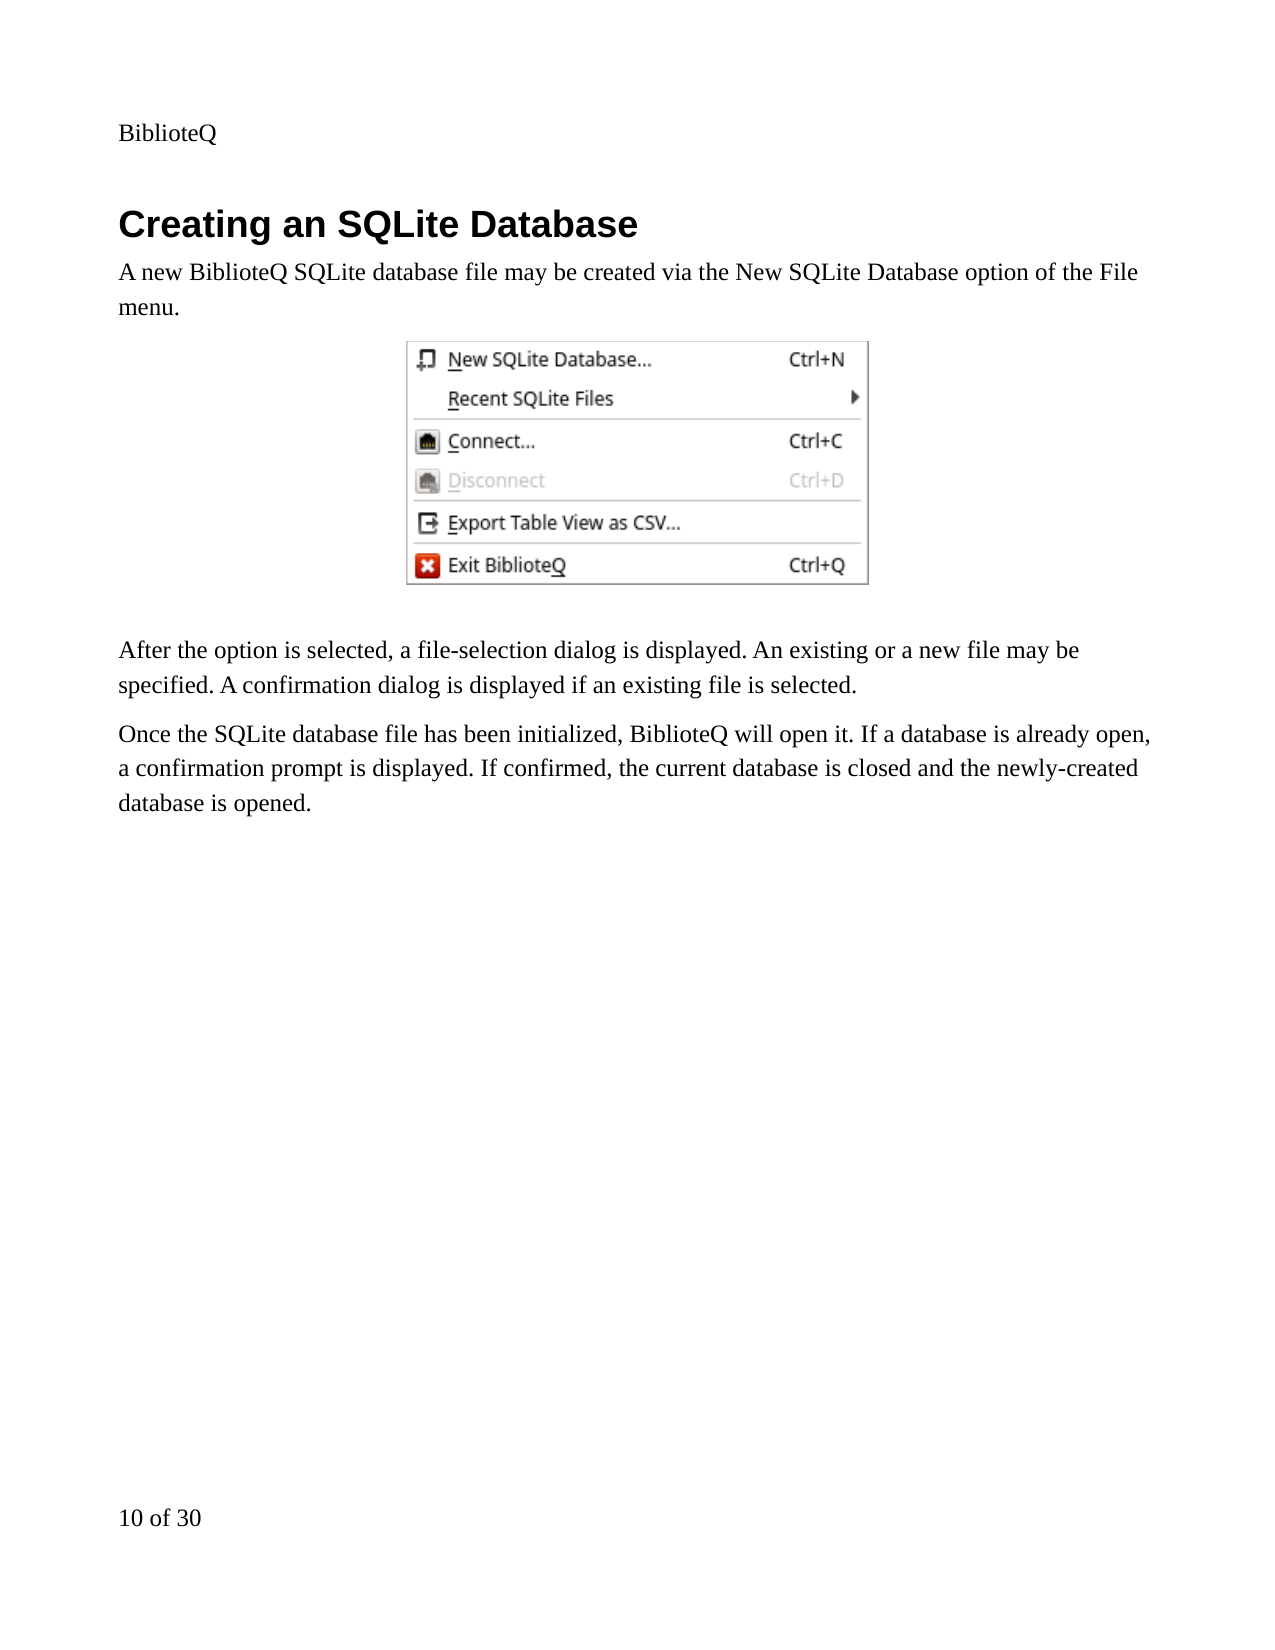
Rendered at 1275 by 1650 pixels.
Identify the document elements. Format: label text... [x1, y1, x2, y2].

subtitle Creating an SQLite Database [118, 201, 1157, 245]
text Once the SQLite database file has been initialized, BiblioteQ will open it. If a database is already open, a confirmation prompt is displayed. If confirmed, the current database is closed and the newly-created database is opened. [118, 719, 1157, 817]
picture [406, 341, 869, 585]
text After the option is selected, a file-selection dialog is displayed. An existing or a new file may be specified. A confirmation dialog is displayed if an existing file is selected. [118, 635, 1157, 699]
text A new BiblioteQ SQLite database file may be created via the New SQLite Database option of the File menu. [118, 257, 1157, 321]
